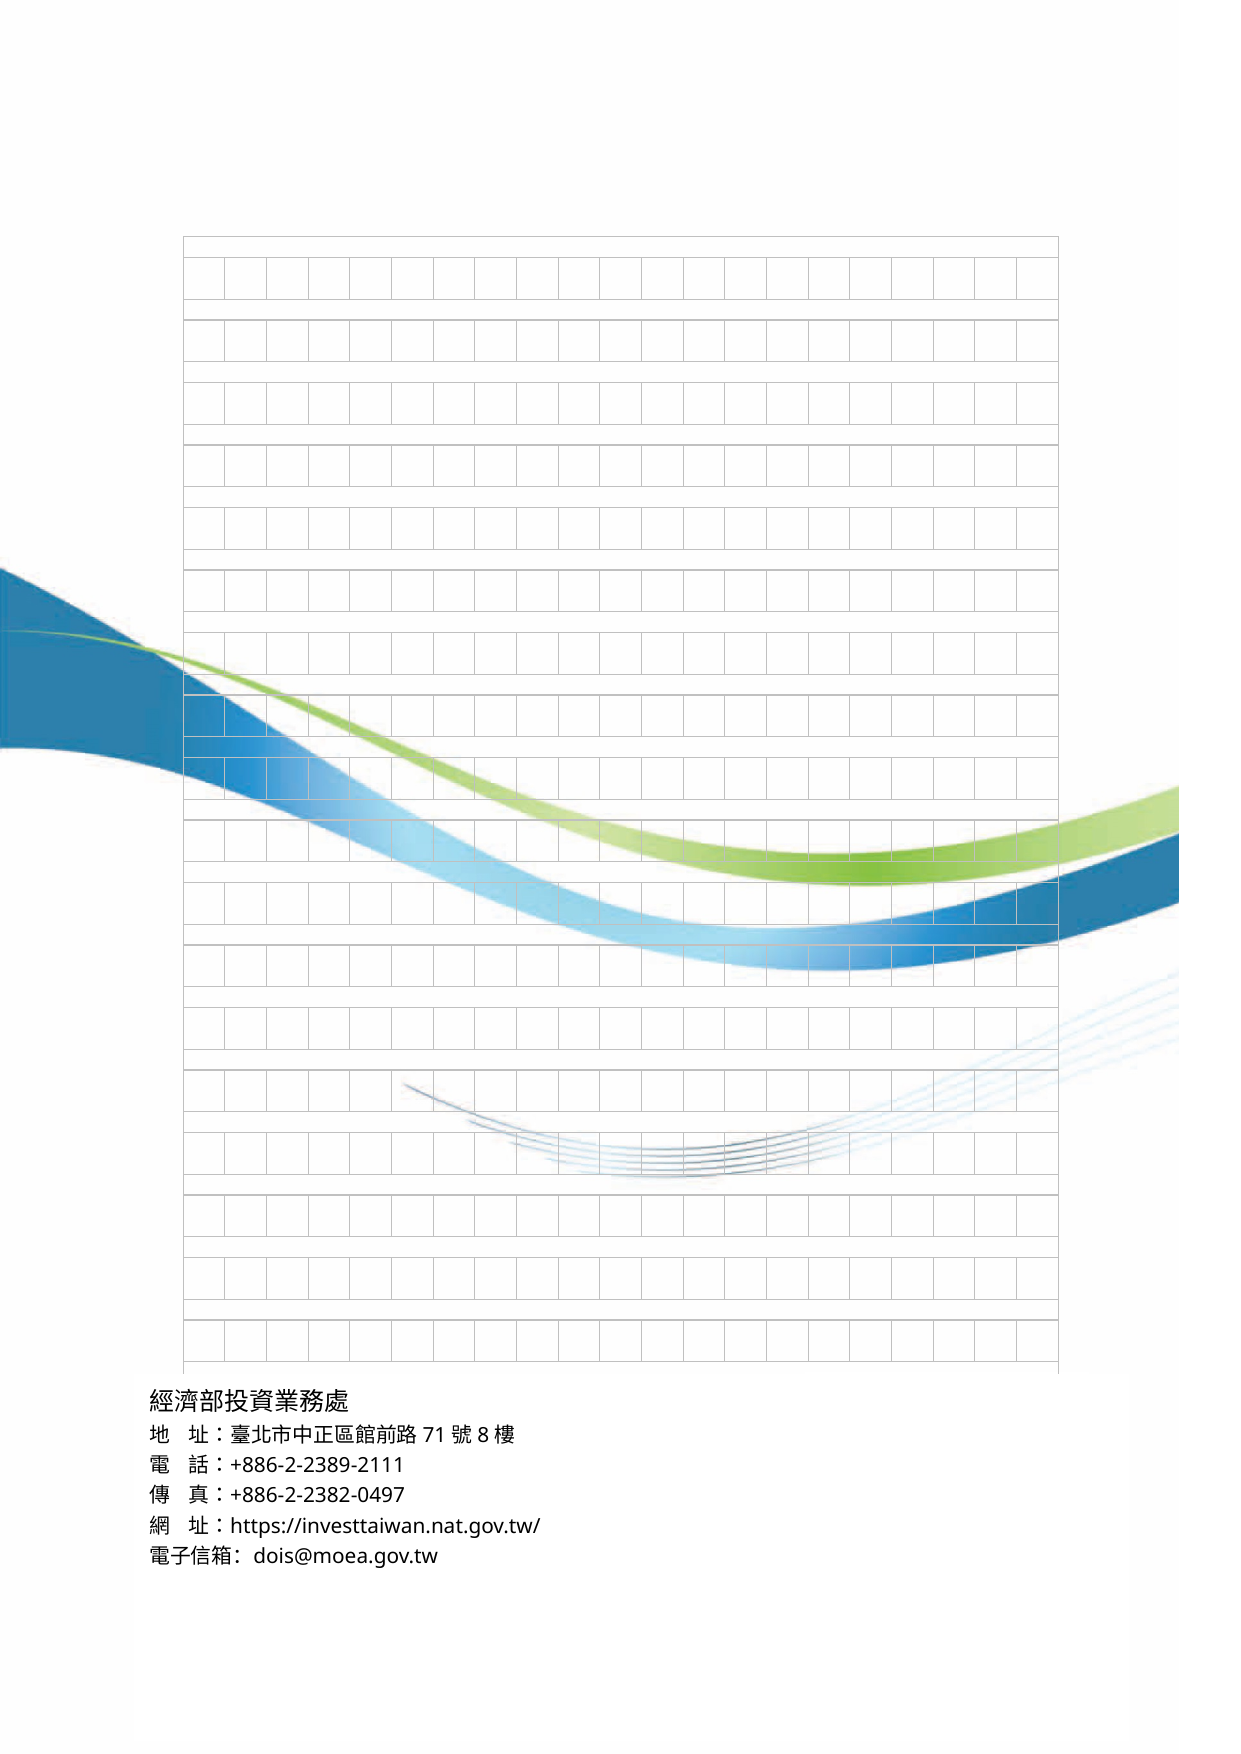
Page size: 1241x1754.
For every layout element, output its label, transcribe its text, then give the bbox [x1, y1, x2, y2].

text 經濟部投資業務處 [149, 1382, 1114, 1418]
text 網 址：https://investtaiwan.nat.gov.tw/ [149, 1509, 1114, 1539]
text 電子信箱：dois@moea.gov.tw [149, 1539, 1114, 1569]
text 傳 真：+886-2-2382-0497 [149, 1478, 1114, 1509]
text 電 話：+886-2-2389-2111 [149, 1448, 1114, 1478]
picture [0, 0, 1179, 1754]
text 地 址：臺北市中正區館前路 71 號 8 樓 [149, 1418, 1114, 1448]
